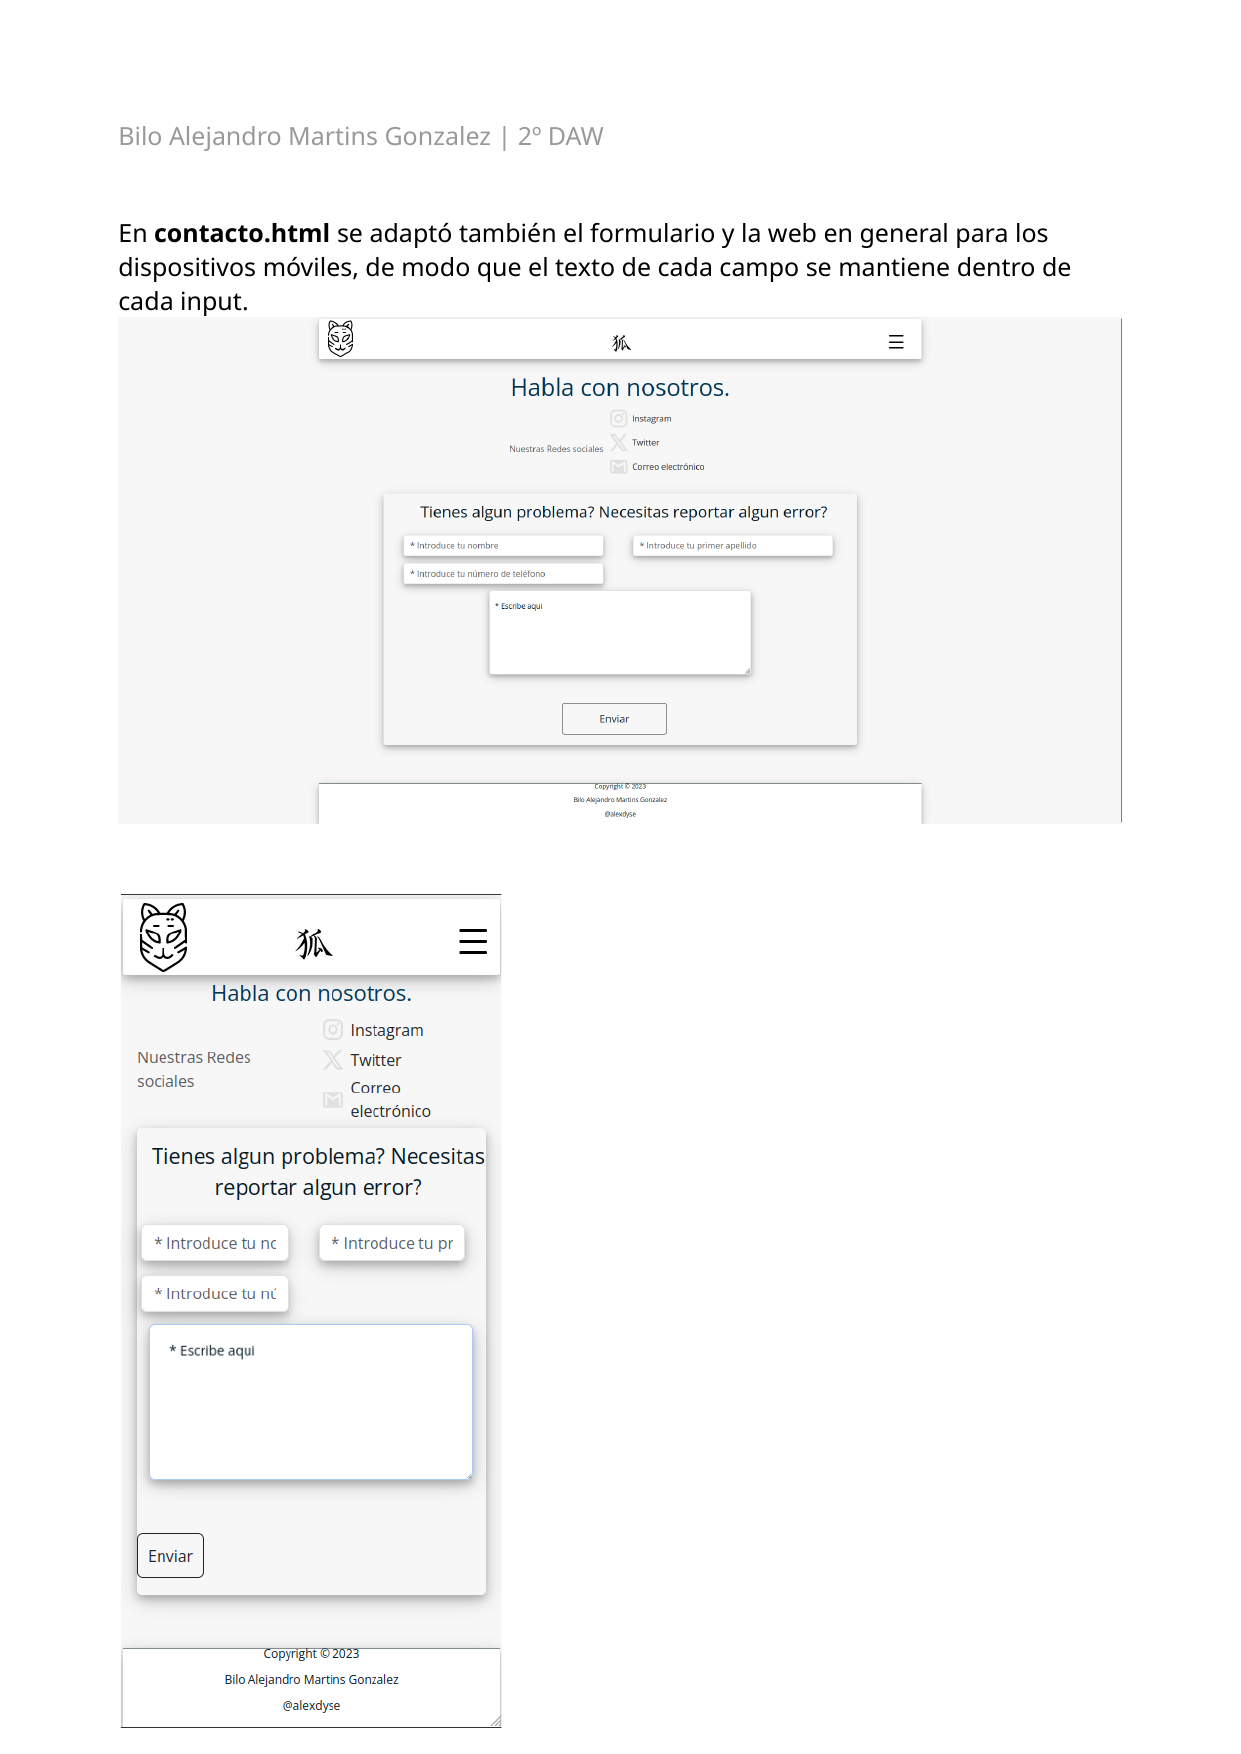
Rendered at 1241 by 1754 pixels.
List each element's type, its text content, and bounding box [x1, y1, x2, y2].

text En contacto.html se adaptó también el formulario y la web en general para los dispositivos móviles, de modo que el texto de cada campo se mantiene dentro de cada input. [118, 216, 1122, 317]
picture [120, 894, 502, 1728]
picture [118, 317, 1123, 824]
